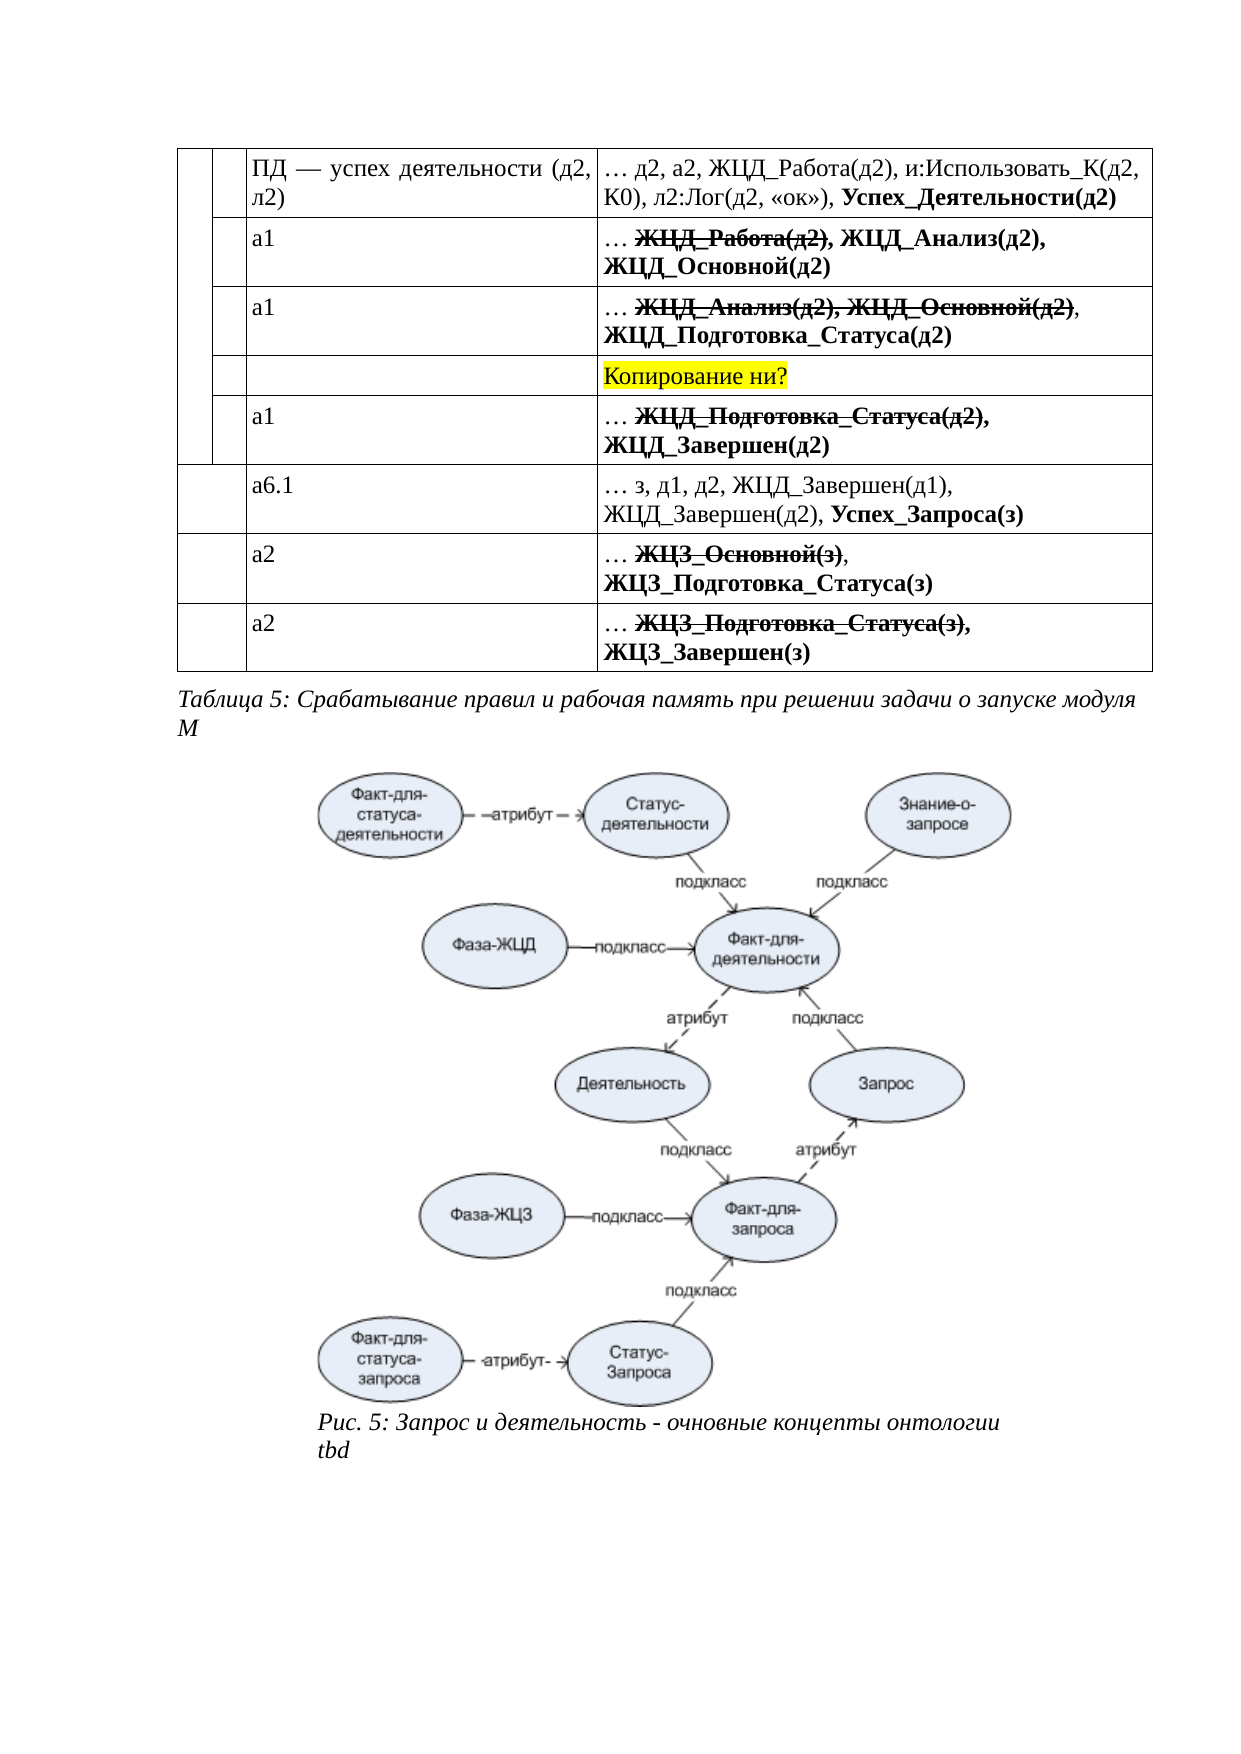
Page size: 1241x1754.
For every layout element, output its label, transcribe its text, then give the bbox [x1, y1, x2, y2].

table_cell [213, 287, 246, 355]
table_cell [178, 465, 246, 533]
table_cell [213, 218, 246, 286]
table_cell [178, 149, 212, 464]
table_cell а1 [247, 287, 597, 355]
table_cell а2 [247, 534, 597, 602]
picture [317, 772, 1012, 1407]
table_cell [178, 534, 246, 602]
table_cell [178, 604, 246, 671]
table_cell [213, 149, 246, 217]
text Таблица 5: Срабатывание правил и рабочая память при решении задачи о запуске модуля М [177, 684, 1152, 742]
table_cell а1 [247, 396, 597, 464]
table_cell Копирование ни? [598, 356, 1152, 395]
text Рис. 5: Запрос и деятельность - очновные концепты онтологии tbd [317, 1407, 1011, 1464]
table_cell … ЖЦЗ_Основной(з), ЖЦЗ_Подготовка_Cтатуса(з) [598, 534, 1152, 602]
table_cell а1 [247, 218, 597, 286]
table_cell [213, 356, 246, 395]
table_cell [247, 356, 597, 395]
table_cell … д2, а2, ЖЦД_Работа(д2), и:Использовать_К(д2, К0), л2:Лог(д2, «ок»), Успех_Деятельности(д2) [598, 149, 1152, 217]
table_cell … ЖЦД_Подготовка_Статуса(д2), ЖЦД_Завершен(д2) [598, 396, 1152, 464]
table_cell … ЖЦЗ_Подготовка_Cтатуса(з), ЖЦЗ_Завершен(з) [598, 604, 1152, 671]
table_cell … з, д1, д2, ЖЦД_Завершен(д1), ЖЦД_Завершен(д2), Успех_Запроса(з) [598, 465, 1152, 533]
table_cell … ЖЦД_Работа(д2), ЖЦД_Анализ(д2), ЖЦД_Основной(д2) [598, 218, 1152, 286]
table_cell ПД — успех деятельности (д2, л2) [247, 149, 597, 217]
table_cell а6.1 [247, 465, 597, 533]
table_cell [213, 396, 246, 464]
table_cell … ЖЦД_Анализ(д2), ЖЦД_Основной(д2), ЖЦД_Подготовка_Статуса(д2) [598, 287, 1152, 355]
table_cell а2 [247, 604, 597, 671]
